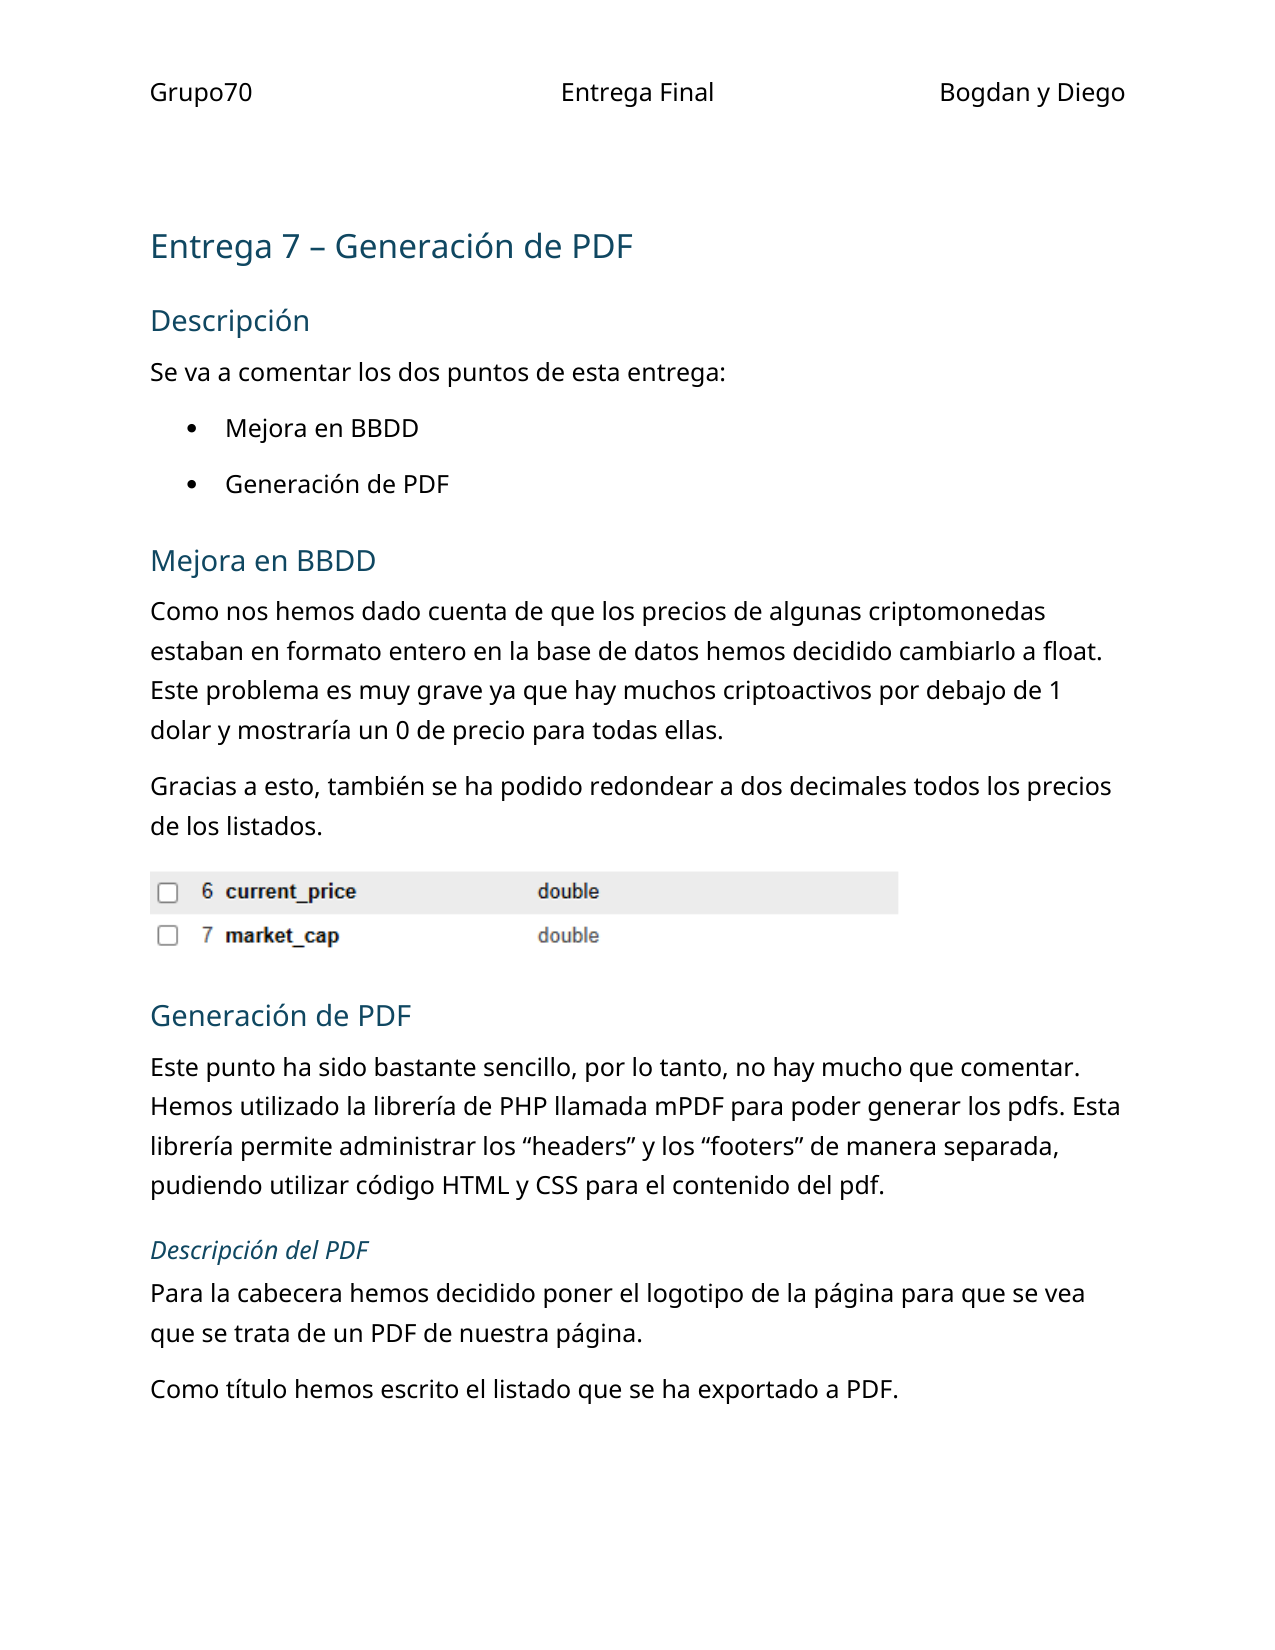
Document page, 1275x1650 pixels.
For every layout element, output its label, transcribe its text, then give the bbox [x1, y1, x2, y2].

text Como título hemos escrito el listado que se ha exportado a PDF. [150, 1372, 1125, 1406]
subtitle Generación de PDF [150, 995, 1125, 1035]
text Se va a comentar los dos puntos de esta entrega: [150, 355, 1125, 389]
list Mejora en BBDD [187, 411, 1125, 445]
subtitle Descripción del PDF [150, 1232, 1125, 1266]
text Este punto ha sido bastante sencillo, por lo tanto, no hay mucho que comentar. Hemos utilizado la librería de PHP llamada mPDF para poder generar los pdfs. Esta librería permite administrar los “headers” y los “footers” de manera separada, pudiendo utilizar código HTML y CSS para el contenido del pdf. [150, 1049, 1125, 1202]
text Gracias a esto, también se ha podido redondear a dos decimales todos los precios de los listados. [150, 769, 1125, 842]
subtitle Entrega 7 – Generación de PDF [150, 223, 1125, 268]
list Generación de PDF [187, 467, 1125, 501]
subtitle Descripción [150, 300, 1125, 340]
text Para la cabecera hemos decidido poner el logotipo de la página para que se vea que se trata de un PDF de nuestra página. [150, 1276, 1125, 1349]
text Como nos hemos dado cuenta de que los precios de algunas criptomonedas estaban en formato entero en la base de datos hemos decidido cambiarlo a float. Este problema es muy grave ya que hay muchos criptoactivos por debajo de 1 dolar y mostraría un 0 de precio para todas ellas. [150, 594, 1125, 747]
subtitle Mejora en BBDD [150, 540, 1125, 579]
